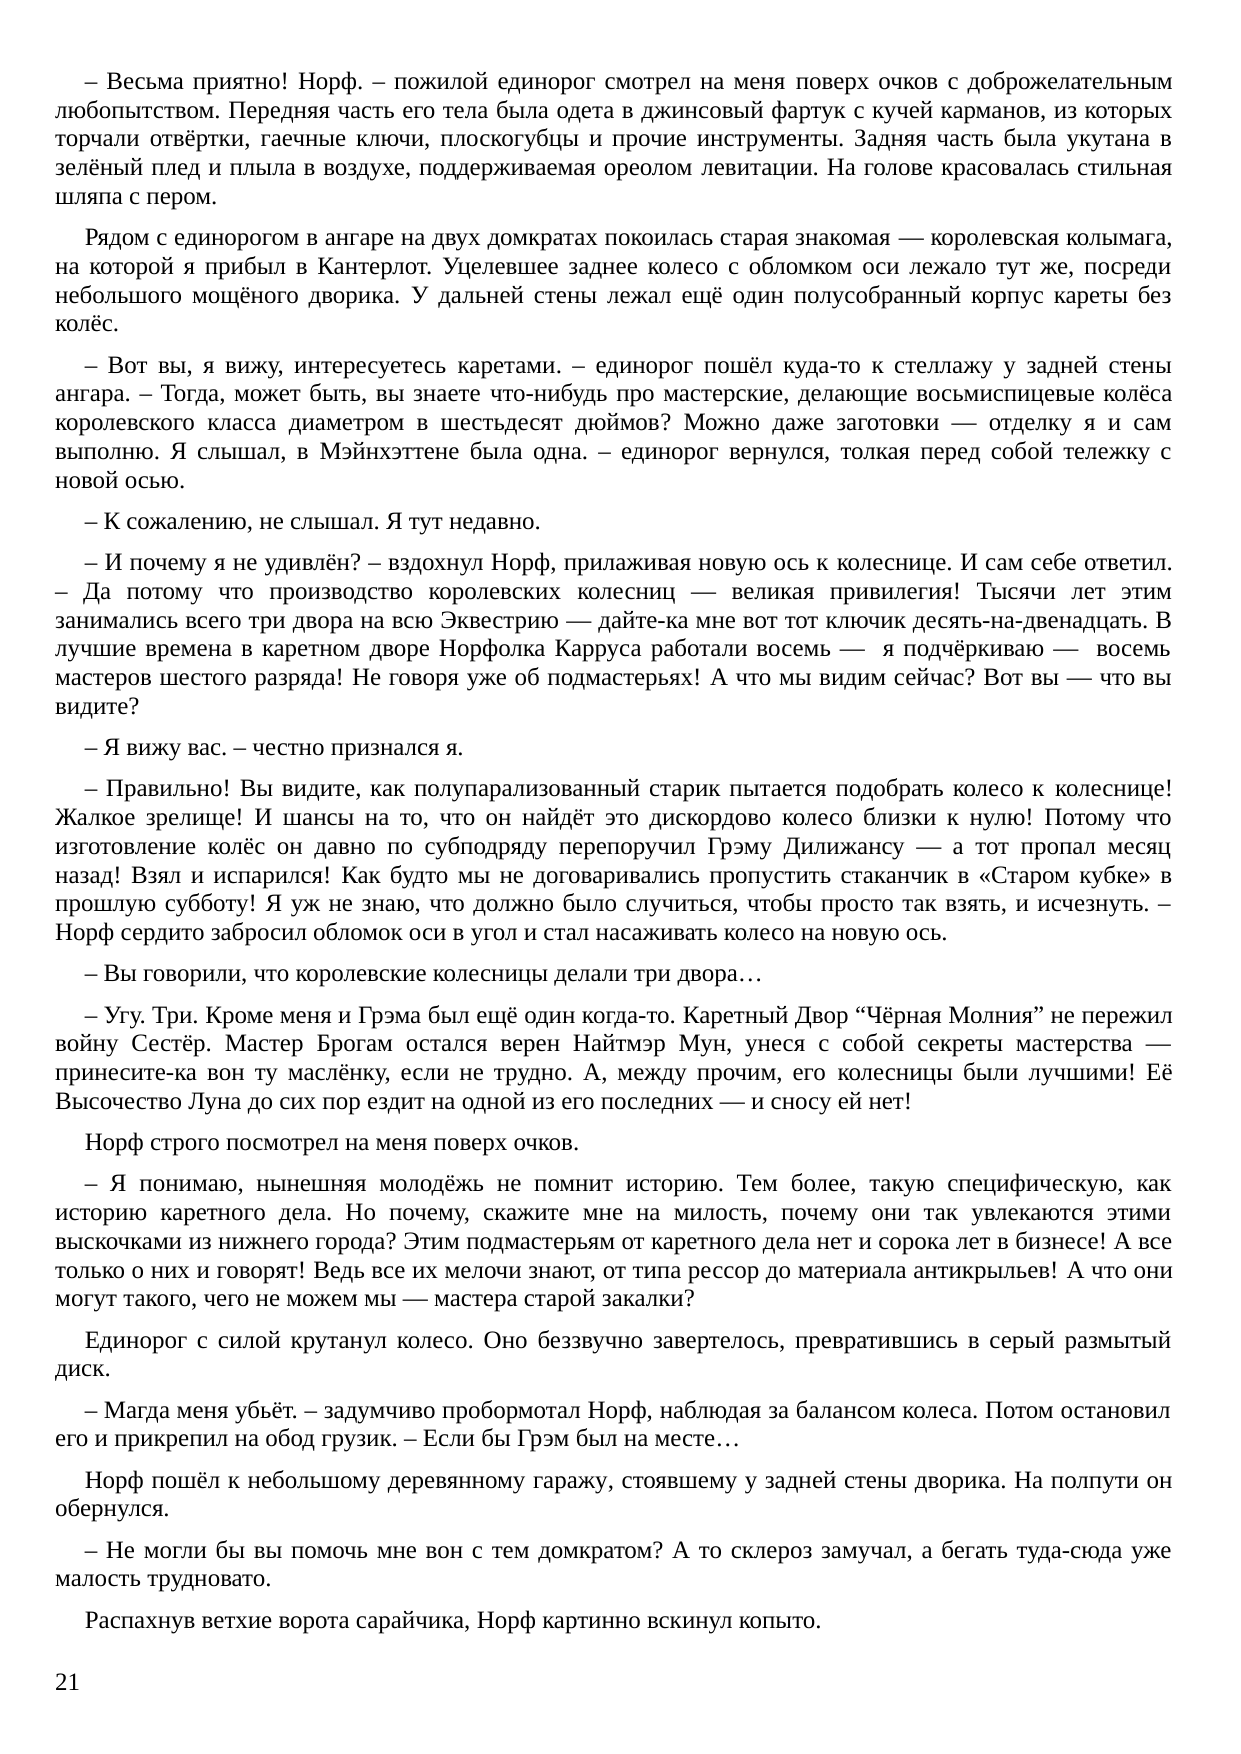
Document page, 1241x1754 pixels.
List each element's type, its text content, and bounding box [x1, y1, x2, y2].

text Рядом с единорогом в ангаре на двух домкратах покоилась старая знакомая — королевская колымага, на которой я прибыл в Кантерлот. Уцелевшее заднее колесо с обломком оси лежало тут же, посреди небольшого мощёного дворика. У дальней стены лежал ещё один полусобранный корпус кареты без колёс. [55, 222, 1173, 337]
text – К сожалению, не слышал. Я тут недавно. [55, 506, 1173, 535]
text – Вы говорили, что королевские колесницы делали три двора… [55, 958, 1173, 987]
text – Не могли бы вы помочь мне вон с тем домкратом? А то склероз замучал, а бегать туда-сюда уже малость трудновато. [55, 1535, 1173, 1592]
text – Я вижу вас. – честно признался я. [55, 732, 1173, 761]
text Распахнув ветхие ворота сарайчика, Норф картинно вскинул копыто. [55, 1605, 1173, 1633]
text – Я понимаю, нынешняя молодёжь не помнит историю. Тем более, такую специфическую, как историю каретного дела. Но почему, скажите мне на милость, почему они так увлекаются этими выскочками из нижнего города? Этим подмастерьям от каретного дела нет и сорока лет в бизнесе! А все только о них и говорят! Ведь все их мелочи знают, от типа рессор до материала антикрыльев! А что они могут такого, чего не можем мы — мастера старой закалки? [55, 1168, 1173, 1312]
text – И почему я не удивлён? – вздохнул Норф, прилаживая новую ось к колеснице. И сам себе ответил. – Да потому что производство королевских колесниц — великая привилегия! Тысячи лет этим занимались всего три двора на всю Эквестрию — дайте-ка мне вот тот ключик десять-на-двенадцать. В лучшие времена в каретном дворе Норфолка Карруса работали восемь — я подчёркиваю — восемь мастеров шестого разряда! Не говоря уже об подмастерьях! А что мы видим сейчас? Вот вы — что вы видите? [55, 547, 1173, 720]
text – Правильно! Вы видите, как полупарализованный старик пытается подобрать колесо к колеснице! Жалкое зрелище! И шансы на то, что он найдёт это дискордово колесо близки к нулю! Потому что изготовление колёс он давно по субподряду перепоручил Грэму Дилижансу — а тот пропал месяц назад! Взял и испарился! Как будто мы не договаривались пропустить стаканчик в «Старом кубке» в прошлую субботу! Я уж не знаю, что должно было случиться, чтобы просто так взять, и исчезнуть. – Норф сердито забросил обломок оси в угол и стал насаживать колесо на новую ось. [55, 773, 1173, 946]
text – Магда меня убьёт. – задумчиво пробормотал Норф, наблюдая за балансом колеса. Потом остановил его и прикрепил на обод грузик. – Если бы Грэм был на месте… [55, 1395, 1173, 1452]
text – Весьма приятно! Норф. – пожилой единорог смотрел на меня поверх очков с доброжелательным любопытством. Передняя часть его тела была одета в джинсовый фартук с кучей карманов, из которых торчали отвёртки, гаечные ключи, плоскогубцы и прочие инструменты. Задняя часть была укутана в зелёный плед и плыла в воздухе, поддерживаемая ореолом левитации. На голове красовалась стильная шляпа с пером. [55, 66, 1173, 210]
text Норф пошёл к небольшому деревянному гаражу, стоявшему у задней стены дворика. На полпути он обернулся. [55, 1465, 1173, 1522]
text – Вот вы, я вижу, интересуетесь каретами. – единорог пошёл куда-то к стеллажу у задней стены ангара. – Тогда, может быть, вы знаете что-нибудь про мастерские, делающие восьмиспицевые колёса королевского класса диаметром в шестьдесят дюймов? Можно даже заготовки — отделку я и сам выполню. Я слышал, в Мэйнхэттене была одна. – единорог вернулся, толкая перед собой тележку с новой осью. [55, 350, 1173, 493]
text Единорог с силой крутанул колесо. Оно беззвучно завертелось, превратившись в серый размытый диск. [55, 1325, 1173, 1382]
text – Угу. Три. Кроме меня и Грэма был ещё один когда-то. Каретный Двор “Чёрная Молния” не пережил войну Сестёр. Мастер Брогам остался верен Найтмэр Мун, унеся с собой секреты мастерства — принесите-ка вон ту маслёнку, если не трудно. А, между прочим, его колесницы были лучшими! Её Высочество Луна до сих пор ездит на одной из его последних — и сносу ей нет! [55, 1000, 1173, 1115]
text Норф строго посмотрел на меня поверх очков. [55, 1127, 1173, 1156]
